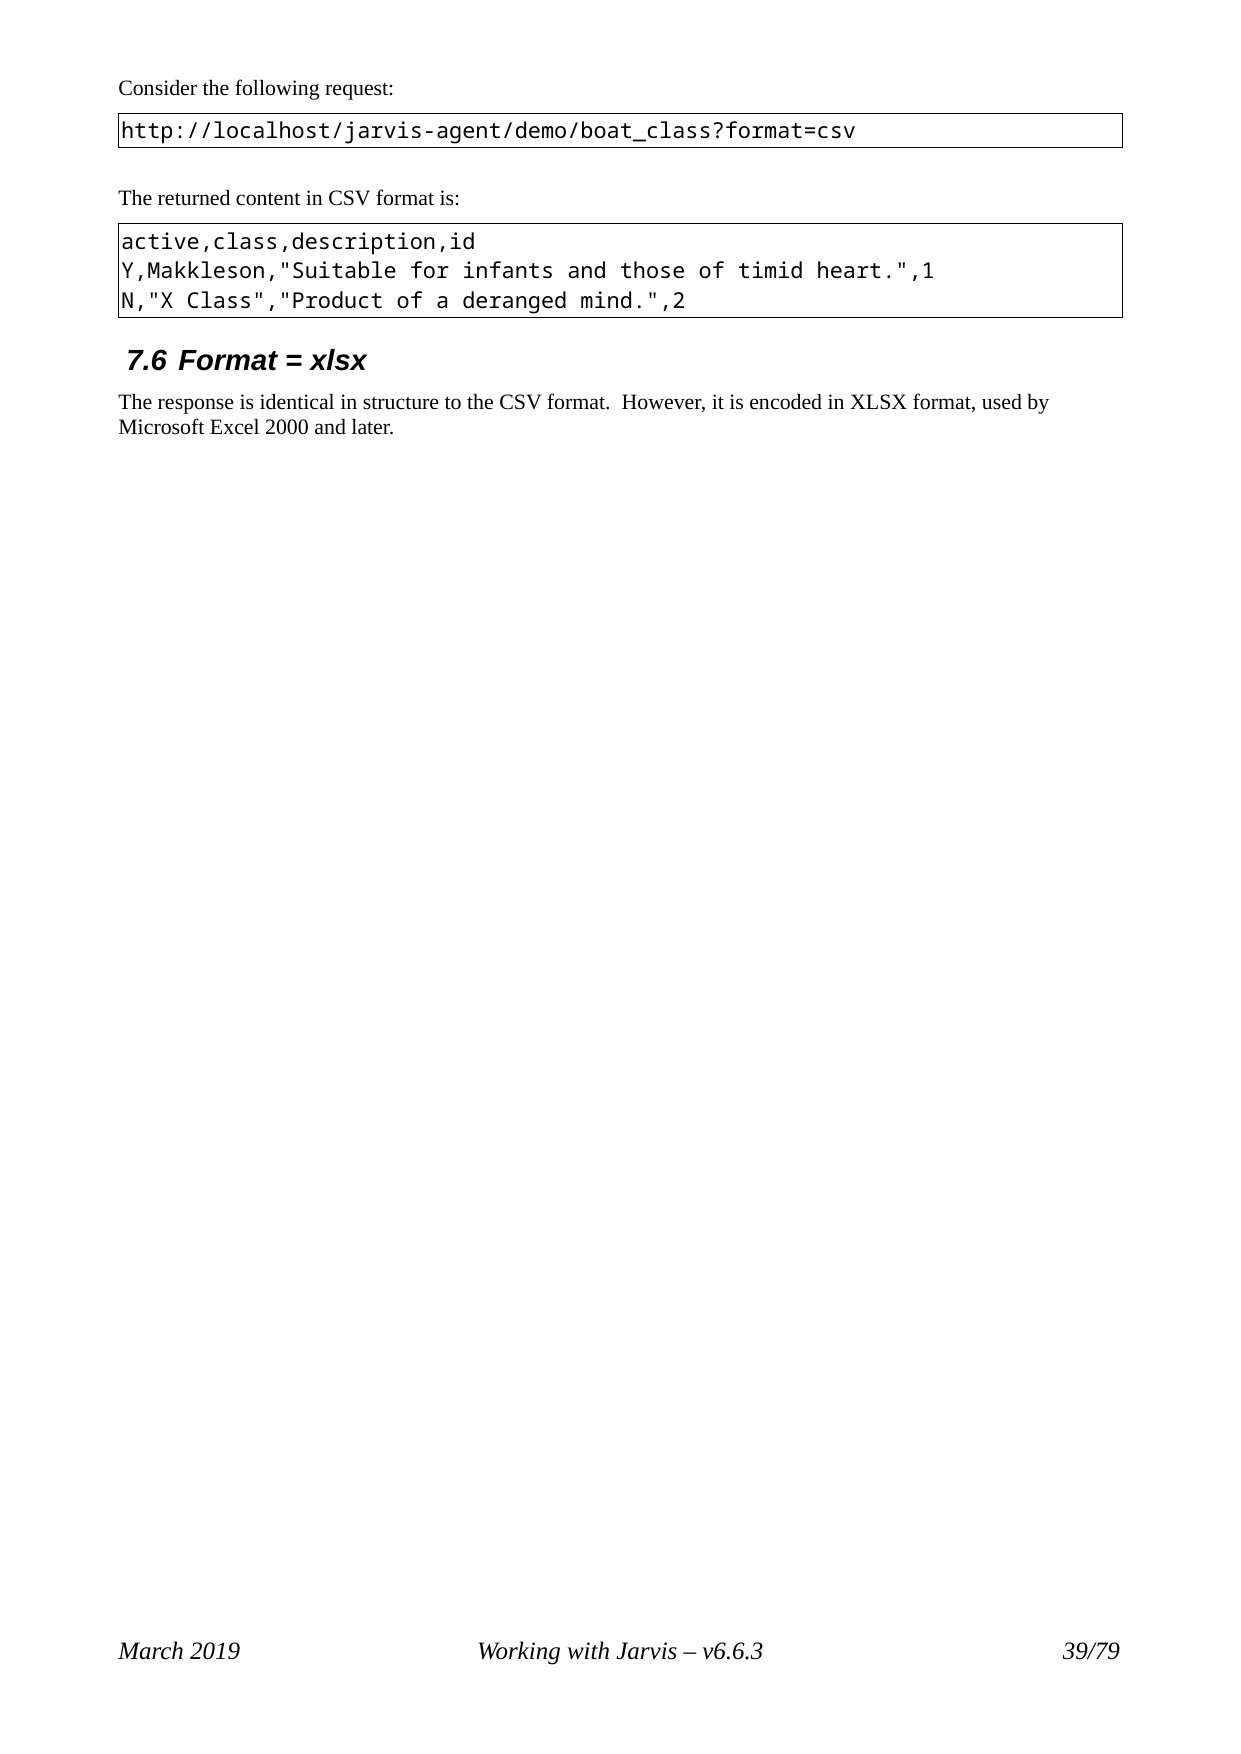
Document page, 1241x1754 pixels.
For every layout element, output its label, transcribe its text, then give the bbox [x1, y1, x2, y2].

text Y,Makkleson,"Suitable for infants and those of timid heart.",1 [119, 253, 1122, 283]
text http://localhost/jarvis-agent/demo/boat_class?format=csv [119, 114, 1122, 147]
subtitle Format = xlsx [118, 343, 1122, 376]
text active,class,description,id [119, 224, 1122, 253]
text The returned content in CSV format is: [118, 185, 1122, 211]
text N,"X Class","Product of a deranged mind.",2 [119, 283, 1122, 317]
text The response is identical in structure to the CSV format. However, it is encoded in XLSX format, used by Microsoft Excel 2000 and later. [118, 389, 1122, 439]
text Consider the following request: [118, 75, 1122, 100]
